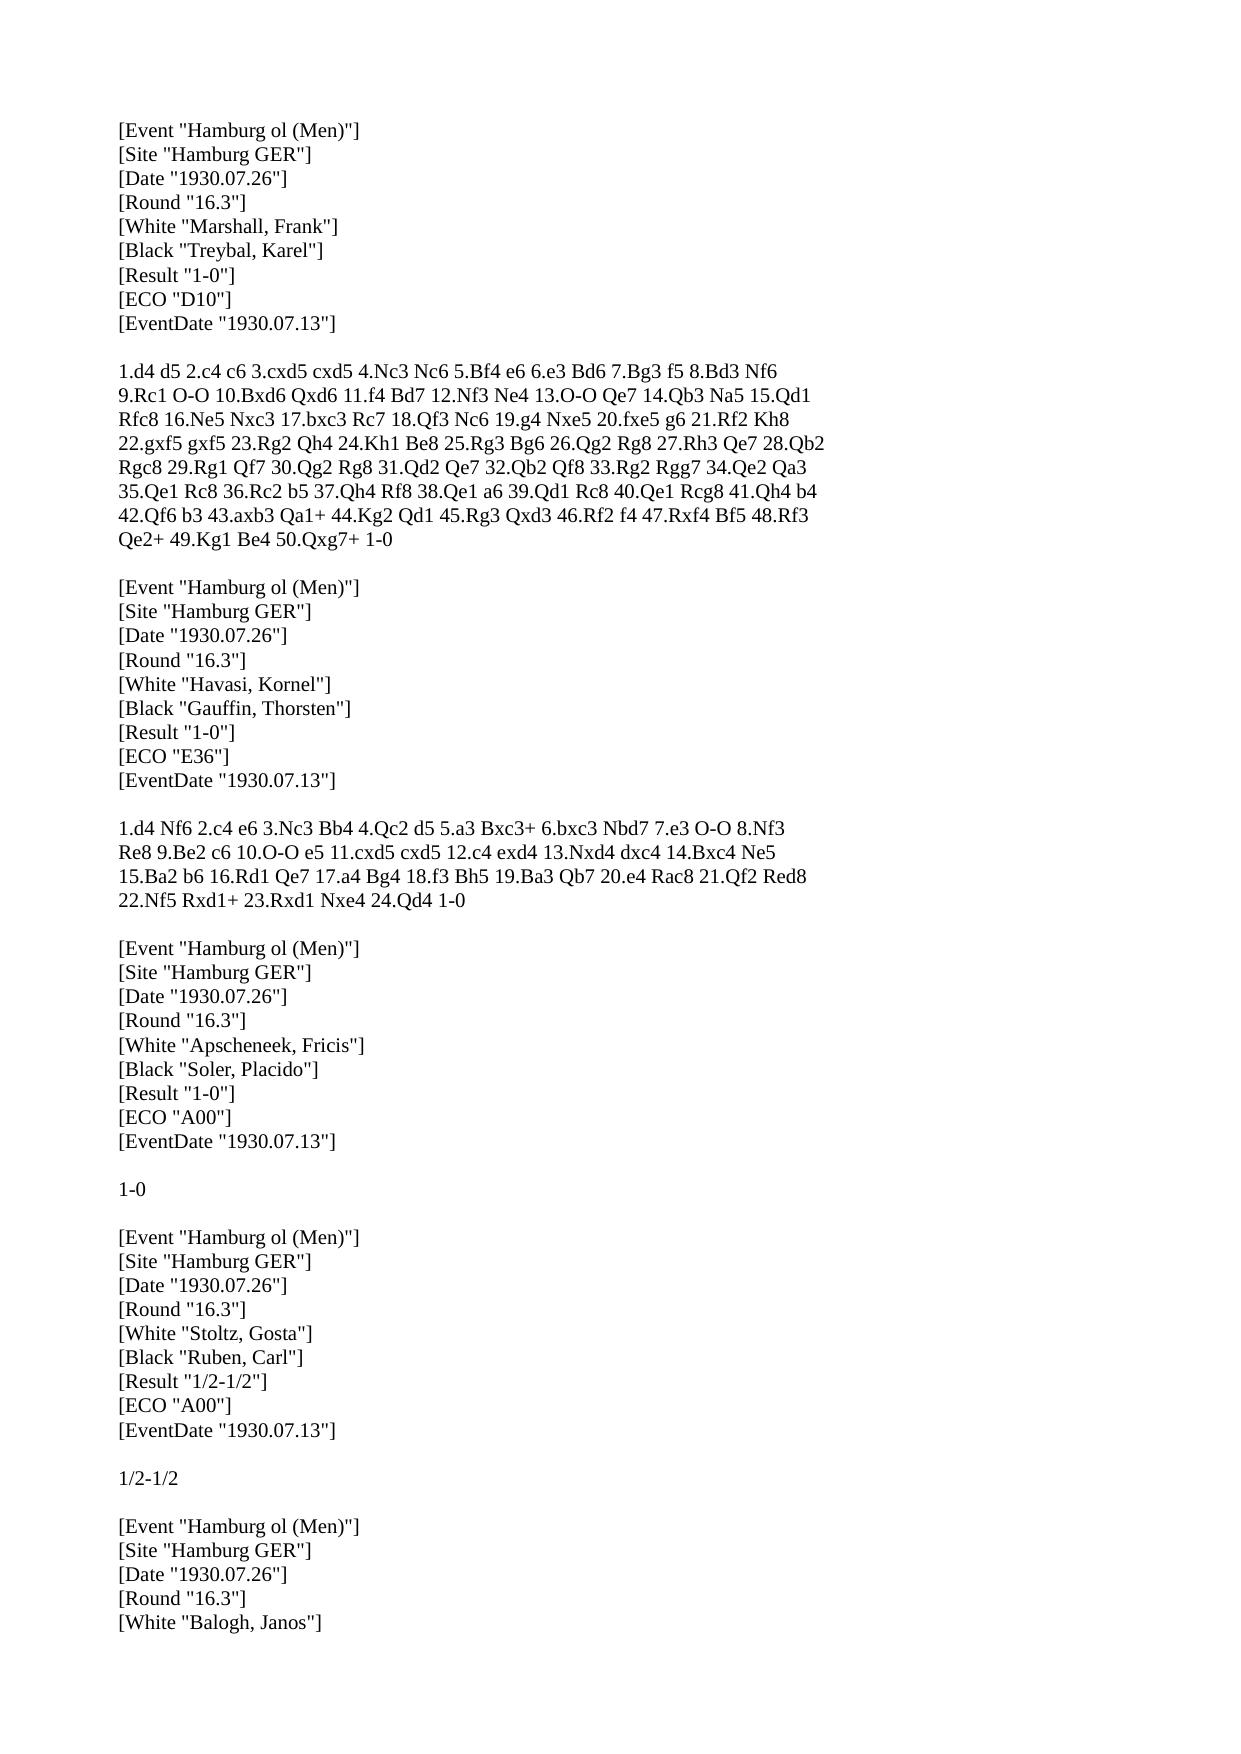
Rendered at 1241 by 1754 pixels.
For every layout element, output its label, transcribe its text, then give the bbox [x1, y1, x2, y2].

text [White "Stoltz, Gosta"] [118, 1321, 1122, 1345]
text 1.d4 Nf6 2.c4 e6 3.Nc3 Bb4 4.Qc2 d5 5.a3 Bxc3+ 6.bxc3 Nbd7 7.e3 O-O 8.Nf3 [118, 816, 1122, 840]
text [Date "1930.07.26"] [118, 1562, 1122, 1586]
text [Event "Hamburg ol (Men)"] [118, 936, 1122, 960]
text [Date "1930.07.26"] [118, 623, 1122, 647]
text [Round "16.3"] [118, 190, 1122, 214]
text [EventDate "1930.07.13"] [118, 311, 1122, 335]
text Rgc8 29.Rg1 Qf7 30.Qg2 Rg8 31.Qd2 Qe7 32.Qb2 Qf8 33.Rg2 Rgg7 34.Qe2 Qa3 [118, 455, 1122, 479]
text [Black "Soler, Placido"] [118, 1057, 1122, 1081]
text [Result "1-0"] [118, 262, 1122, 287]
text [Result "1-0"] [118, 720, 1122, 744]
text Re8 9.Be2 c6 10.O-O e5 11.cxd5 cxd5 12.c4 exd4 13.Nxd4 dxc4 14.Bxc4 Ne5 [118, 840, 1122, 864]
text [EventDate "1930.07.13"] [118, 1129, 1122, 1153]
text 35.Qe1 Rc8 36.Rc2 b5 37.Qh4 Rf8 38.Qe1 a6 39.Qd1 Rc8 40.Qe1 Rcg8 41.Qh4 b4 [118, 479, 1122, 503]
text [Event "Hamburg ol (Men)"] [118, 1514, 1122, 1538]
text 1.d4 d5 2.c4 c6 3.cxd5 cxd5 4.Nc3 Nc6 5.Bf4 e6 6.e3 Bd6 7.Bg3 f5 8.Bd3 Nf6 [118, 359, 1122, 383]
text 42.Qf6 b3 43.axb3 Qa1+ 44.Kg2 Qd1 45.Rg3 Qxd3 46.Rf2 f4 47.Rxf4 Bf5 48.Rf3 [118, 503, 1122, 527]
text [Round "16.3"] [118, 1586, 1122, 1610]
text [Round "16.3"] [118, 1008, 1122, 1032]
text [ECO "A00"] [118, 1105, 1122, 1129]
text [Black "Ruben, Carl"] [118, 1345, 1122, 1369]
text [Date "1930.07.26"] [118, 984, 1122, 1008]
text [ECO "A00"] [118, 1393, 1122, 1417]
text [Black "Gauffin, Thorsten"] [118, 696, 1122, 720]
text [Event "Hamburg ol (Men)"] [118, 575, 1122, 599]
text [Site "Hamburg GER"] [118, 960, 1122, 984]
text [Round "16.3"] [118, 647, 1122, 672]
text [ECO "E36"] [118, 744, 1122, 768]
text [Round "16.3"] [118, 1297, 1122, 1321]
text [EventDate "1930.07.13"] [118, 768, 1122, 792]
text [Site "Hamburg GER"] [118, 1538, 1122, 1562]
text [White "Havasi, Kornel"] [118, 672, 1122, 696]
text [Site "Hamburg GER"] [118, 599, 1122, 623]
text [Event "Hamburg ol (Men)"] [118, 118, 1122, 142]
text [ECO "D10"] [118, 287, 1122, 311]
text [Result "1-0"] [118, 1081, 1122, 1105]
text [Site "Hamburg GER"] [118, 142, 1122, 166]
text 1-0 [118, 1177, 1122, 1201]
text 15.Ba2 b6 16.Rd1 Qe7 17.a4 Bg4 18.f3 Bh5 19.Ba3 Qb7 20.e4 Rac8 21.Qf2 Red8 [118, 864, 1122, 888]
text 9.Rc1 O-O 10.Bxd6 Qxd6 11.f4 Bd7 12.Nf3 Ne4 13.O-O Qe7 14.Qb3 Na5 15.Qd1 [118, 383, 1122, 407]
text Rfc8 16.Ne5 Nxc3 17.bxc3 Rc7 18.Qf3 Nc6 19.g4 Nxe5 20.fxe5 g6 21.Rf2 Kh8 [118, 407, 1122, 431]
text 22.gxf5 gxf5 23.Rg2 Qh4 24.Kh1 Be8 25.Rg3 Bg6 26.Qg2 Rg8 27.Rh3 Qe7 28.Qb2 [118, 431, 1122, 455]
text [White "Apscheneek, Fricis"] [118, 1032, 1122, 1057]
text [EventDate "1930.07.13"] [118, 1417, 1122, 1442]
text [Result "1/2-1/2"] [118, 1369, 1122, 1393]
text Qe2+ 49.Kg1 Be4 50.Qxg7+ 1-0 [118, 527, 1122, 551]
text [Site "Hamburg GER"] [118, 1249, 1122, 1273]
text [Date "1930.07.26"] [118, 1273, 1122, 1297]
text [Black "Treybal, Karel"] [118, 238, 1122, 262]
text [White "Marshall, Frank"] [118, 214, 1122, 238]
text [Event "Hamburg ol (Men)"] [118, 1225, 1122, 1249]
text [Date "1930.07.26"] [118, 166, 1122, 190]
text 22.Nf5 Rxd1+ 23.Rxd1 Nxe4 24.Qd4 1-0 [118, 888, 1122, 912]
text [White "Balogh, Janos"] [118, 1610, 1122, 1634]
text 1/2-1/2 [118, 1466, 1122, 1490]
